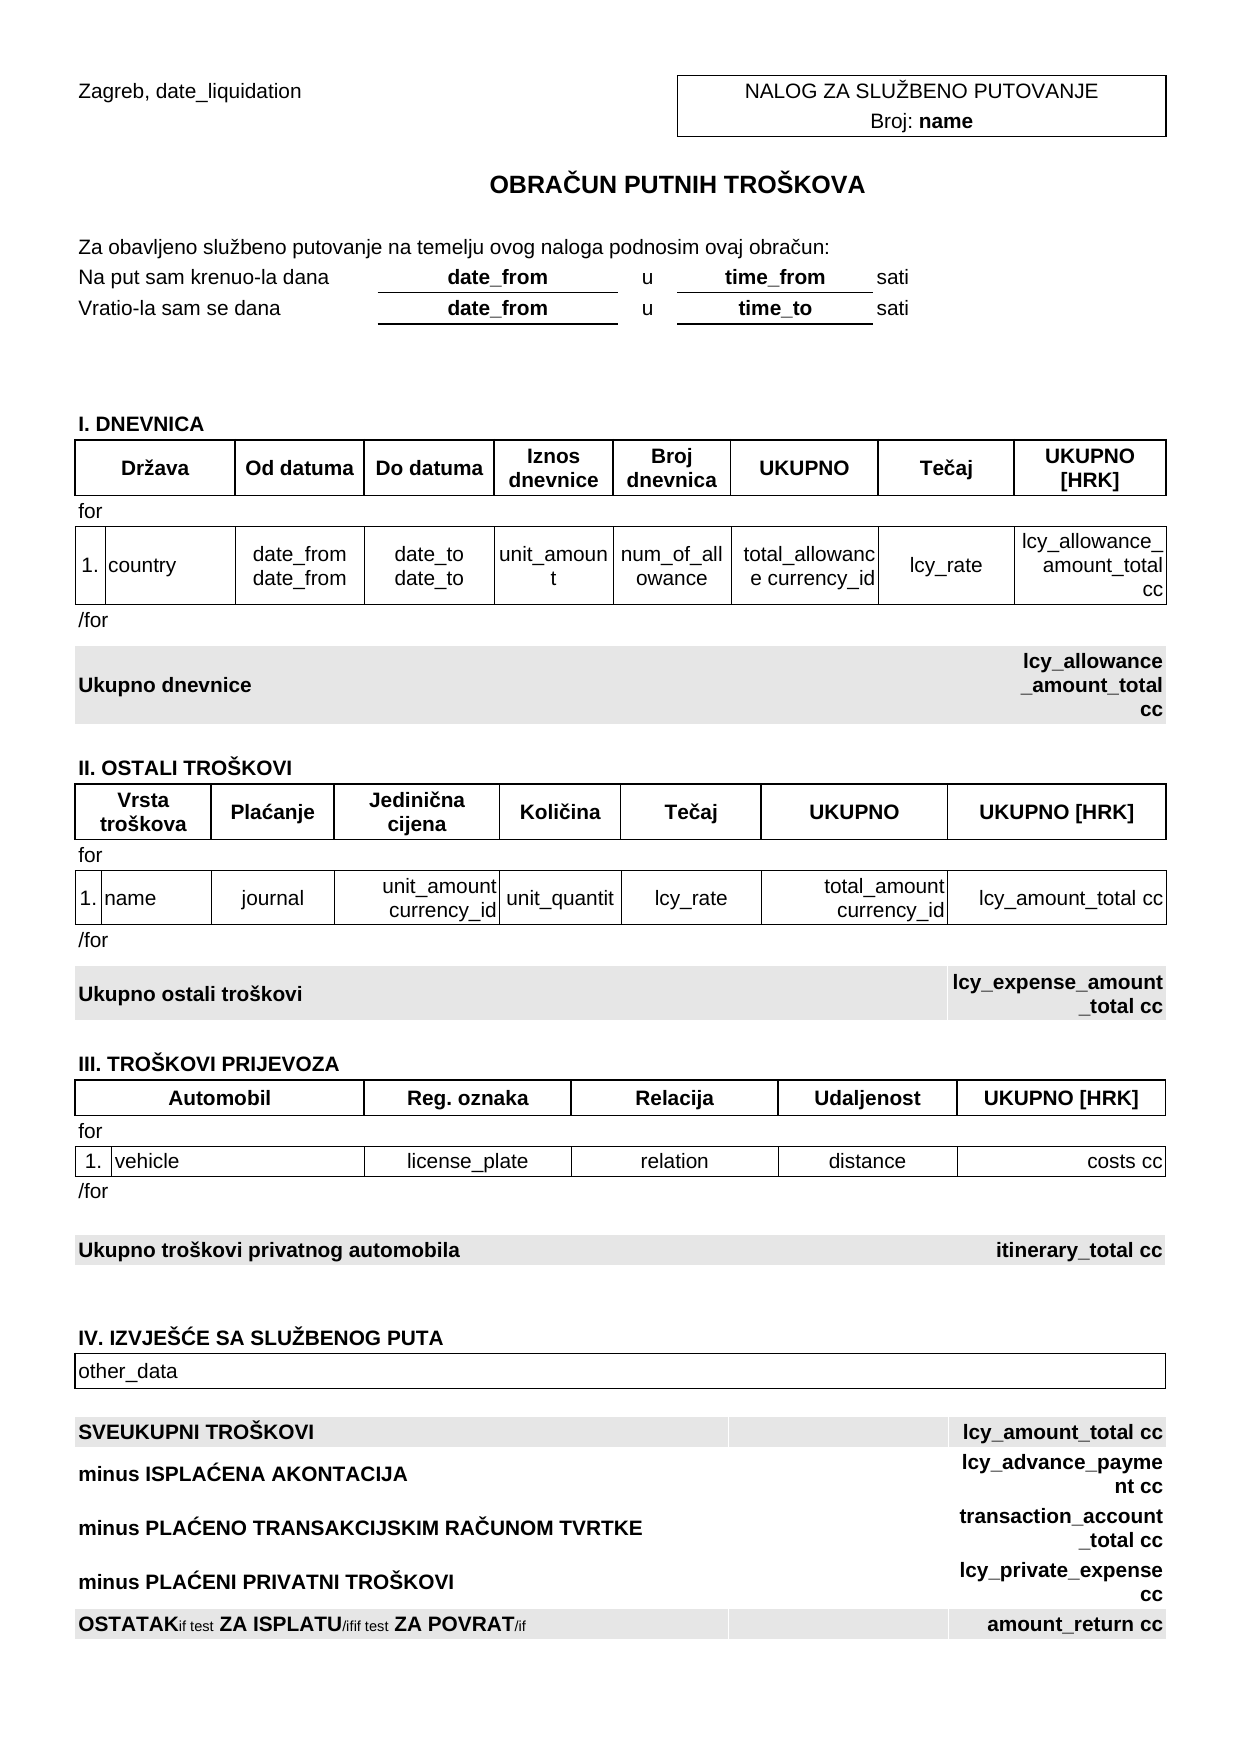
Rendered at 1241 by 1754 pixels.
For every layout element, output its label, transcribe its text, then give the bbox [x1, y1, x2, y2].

table_cell minus ISPLAĆENA AKONTACIJA [75, 1447, 728, 1501]
table_cell Automobil [76, 1081, 363, 1114]
table_cell lcy_rate [622, 871, 761, 924]
table_cell [621, 966, 761, 1020]
table_cell [978, 323, 1166, 354]
table_cell /for [75, 1177, 802, 1206]
table_cell for [75, 496, 1166, 526]
table_cell [378, 136, 618, 167]
table_cell [677, 137, 977, 167]
table_cell Broj: name [678, 106, 1165, 136]
table_cell lcy_private_expense cc [949, 1555, 1166, 1609]
table_cell [378, 354, 618, 385]
table_cell Relacija [572, 1081, 777, 1114]
table_cell num_of_allowance [614, 527, 731, 604]
table_cell [75, 167, 378, 202]
table_cell [618, 136, 677, 167]
table_cell [75, 106, 378, 136]
table_header [721, 753, 1166, 783]
table_cell country [106, 527, 235, 604]
table_cell [378, 106, 618, 136]
table_cell /for [75, 605, 1166, 634]
table_cell UKUPNO [HRK] [958, 1081, 1165, 1114]
table_cell [729, 1447, 948, 1501]
table_cell lcy_amount_total cc [948, 871, 1166, 924]
table_cell [729, 1555, 948, 1609]
table_cell [75, 202, 378, 232]
table_cell UKUPNO [HRK] [1015, 441, 1165, 494]
table_cell license_plate [365, 1147, 571, 1176]
table_cell date_from date_from [236, 527, 364, 604]
table_cell [721, 925, 1166, 954]
table_cell Ukupno ostali troškovi [75, 966, 621, 1020]
table_cell other_data [76, 1354, 1165, 1388]
table_cell [721, 840, 1166, 870]
table_cell u [618, 262, 677, 292]
table_cell [729, 1609, 948, 1639]
table_cell Do datuma [365, 441, 493, 494]
table_cell [378, 323, 977, 354]
table_cell total_allowance currency_id [732, 527, 878, 604]
table_cell [729, 1501, 948, 1555]
table_cell for [75, 1116, 802, 1146]
table_cell Udaljenost [779, 1081, 956, 1114]
table_header [802, 1323, 1165, 1353]
table_cell Tečaj [879, 441, 1013, 494]
table_cell Država [76, 441, 234, 494]
table_cell [778, 1235, 957, 1265]
table_cell [802, 1177, 1165, 1206]
table_cell [618, 106, 677, 136]
table_cell transaction_account_total cc [949, 1501, 1166, 1555]
table_cell Tečaj [621, 785, 760, 839]
table_header SVEUKUPNI TROŠKOVI [75, 1417, 728, 1447]
table_cell distance [779, 1147, 957, 1176]
table_cell [75, 354, 378, 385]
table_cell OBRAČUN PUTNIH TROŠKOVA [378, 167, 977, 202]
table_header [729, 1417, 948, 1447]
table_cell unit_quantit [500, 871, 621, 924]
table_cell Iznos dnevnice [495, 441, 612, 494]
table_cell /for [75, 925, 721, 954]
table_cell [378, 202, 618, 232]
table_cell amount_return cc [949, 1609, 1166, 1639]
table_cell sati [873, 292, 977, 323]
table_cell costs cc [958, 1147, 1165, 1176]
table_cell date_from [378, 293, 618, 323]
table_cell Od datuma [236, 441, 363, 494]
table_cell Vratio-la sam se dana [75, 292, 378, 323]
table_cell Reg. oznaka [365, 1081, 570, 1114]
table_cell minus PLAĆENO TRANSAKCIJSKIM RAČUNOM TVRTKE [75, 1501, 728, 1555]
table_cell sati [873, 262, 977, 292]
table_cell [978, 354, 1166, 385]
table_cell [978, 292, 1166, 323]
table_header I. DNEVNICA [75, 409, 1166, 439]
table_header [802, 1049, 1165, 1079]
table_cell [802, 1116, 1165, 1146]
table_header lcy_amount_total cc [949, 1417, 1166, 1447]
table_cell UKUPNO [762, 785, 947, 839]
table_header III. TROŠKOVI PRIJEVOZA [75, 1049, 802, 1079]
table_cell [978, 202, 1166, 232]
table_cell total_amount currency_id [762, 871, 947, 924]
table_header [378, 75, 618, 106]
table_cell 1. [76, 1147, 111, 1176]
table_cell Ukupno dnevnice [75, 646, 613, 724]
table_cell Broj dnevnica [614, 441, 730, 494]
table_cell Ukupno troškovi privatnog automobila [75, 1235, 778, 1265]
table_cell [75, 136, 378, 167]
table_cell Na put sam krenuo-la dana [75, 262, 378, 292]
table_cell [761, 966, 947, 1020]
table_cell for [75, 840, 721, 870]
table_cell relation [572, 1147, 778, 1176]
table_cell Vrsta troškova [76, 785, 210, 839]
table_cell Jedinična cijena [335, 785, 499, 839]
table_cell [75, 955, 721, 966]
table_cell date_to date_to [365, 527, 494, 604]
table_cell [75, 634, 1166, 646]
table_cell vehicle [112, 1147, 364, 1176]
table_header NALOG ZA SLUŽBENO PUTOVANJE [678, 76, 1165, 106]
table_cell [677, 354, 977, 385]
table_cell itinerary_total cc [963, 1235, 1165, 1265]
table_header IV. IZVJEŠĆE SA SLUŽBENOG PUTA [75, 1323, 802, 1353]
table_cell lcy_expense_amount_total cc [948, 966, 1166, 1020]
table_cell time_from [677, 262, 873, 292]
table_cell [978, 262, 1166, 292]
table_header [618, 75, 677, 106]
table_cell OSTATAKif test ZA ISPLATU/ifif test ZA POVRAT/if [75, 1609, 728, 1639]
table_cell [75, 323, 378, 354]
table_header II. OSTALI TROŠKOVI [75, 753, 721, 783]
table_cell time_to [677, 293, 873, 323]
table_cell date_from [378, 262, 618, 292]
table_cell Količina [500, 785, 620, 839]
table_cell [721, 955, 1166, 966]
table_cell [957, 1235, 963, 1265]
table_cell minus PLAĆENI PRIVATNI TROŠKOVI [75, 1555, 728, 1609]
table_cell [978, 232, 1166, 262]
table_cell 1. [76, 527, 105, 604]
table_cell lcy_advance_payment cc [949, 1447, 1166, 1501]
table_cell [75, 1206, 802, 1235]
table_cell [802, 1206, 1165, 1235]
table_cell unit_amount [495, 527, 613, 604]
table_cell [618, 354, 677, 385]
table_cell [618, 202, 677, 232]
table_cell UKUPNO [731, 441, 877, 494]
table_header Zagreb, date_liquidation [75, 75, 378, 106]
table_cell lcy_allowance_amount_total cc [1015, 527, 1166, 604]
table_cell lcy_allowance_amount_total cc [1014, 646, 1166, 724]
table_cell u [618, 292, 677, 323]
table_cell unit_amount currency_id [335, 871, 499, 924]
table_cell [978, 167, 1166, 202]
table_cell [613, 646, 1014, 724]
table_cell Plaćanje [212, 785, 333, 839]
table_cell journal [212, 871, 334, 924]
table_cell 1. [76, 871, 101, 924]
table_cell [677, 202, 977, 232]
table_cell name [102, 871, 211, 924]
table_cell UKUPNO [HRK] [948, 785, 1165, 839]
table_cell lcy_rate [879, 527, 1014, 604]
table_cell Za obavljeno službeno putovanje na temelju ovog naloga podnosim ovaj obračun: [75, 232, 977, 262]
table_cell [978, 137, 1166, 167]
